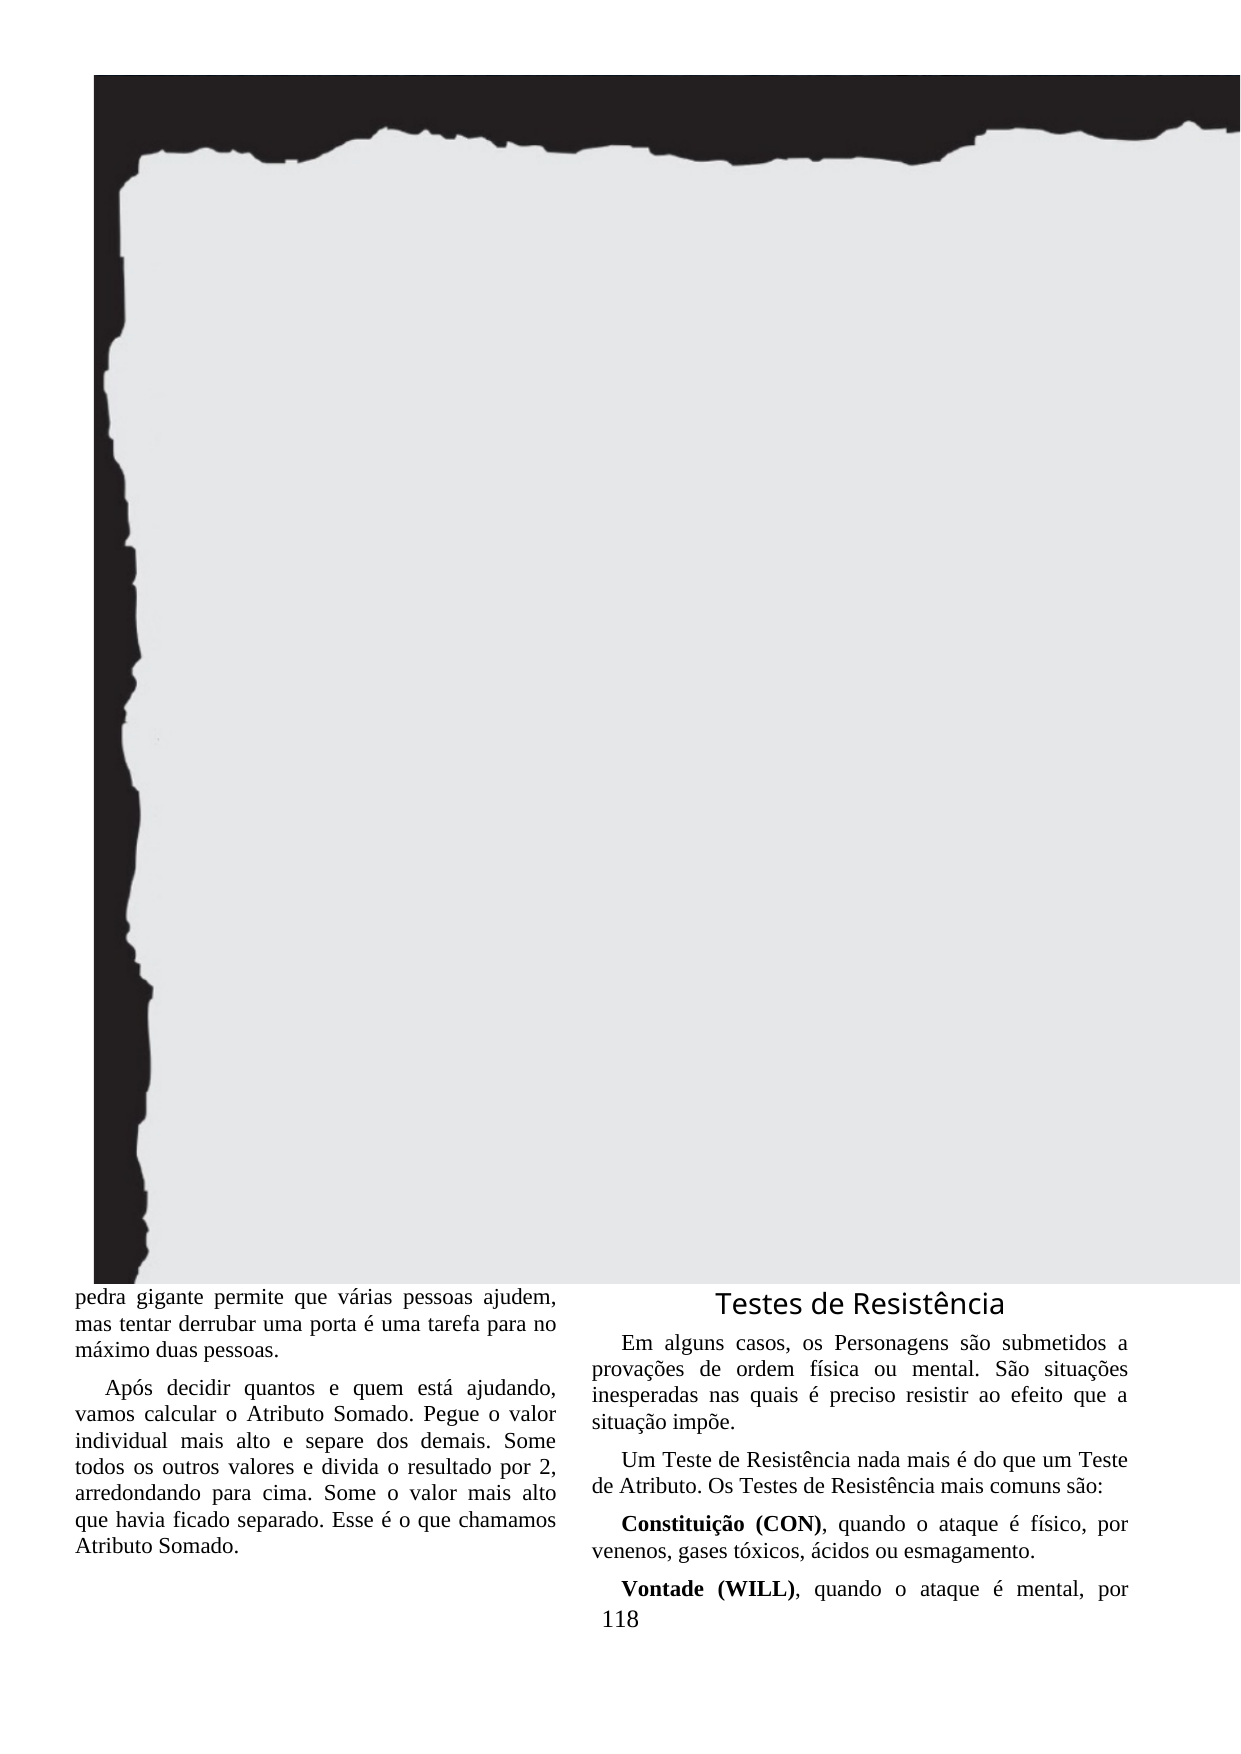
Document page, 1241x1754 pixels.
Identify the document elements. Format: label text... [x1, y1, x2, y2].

subtitle Testes de Resistência [592, 1284, 1129, 1323]
subtitle pedra gigante permite que várias pessoas ajudem, mas tentar derrubar uma porta é uma tarefa para no máximo duas pessoas. [75, 1283, 557, 1362]
picture [93, 75, 1241, 1284]
subtitle Vontade (WILL), quando o ataque é mental, por [592, 1575, 1129, 1601]
subtitle Após decidir quantos e quem está ajudando, vamos calcular o Atributo Somado. Pegue o valor individual mais alto e separe dos demais. Some todos os outros valores e divida o resultado por 2, arredondando para cima. Some o valor mais alto que havia ficado separado. Esse é o que chamamos Atributo Somado. [75, 1374, 557, 1558]
subtitle Um Teste de Resistência nada mais é do que um Teste de Atributo. Os Testes de Resistência mais comuns são: [592, 1446, 1129, 1499]
subtitle Em alguns casos, os Personagens são submetidos a provações de ordem física ou mental. São situações inesperadas nas quais é preciso resistir ao efeito que a situação impõe. [592, 1329, 1129, 1434]
subtitle Constituição (CON), quando o ataque é físico, por venenos, gases tóxicos, ácidos ou esmagamento. [592, 1511, 1129, 1563]
